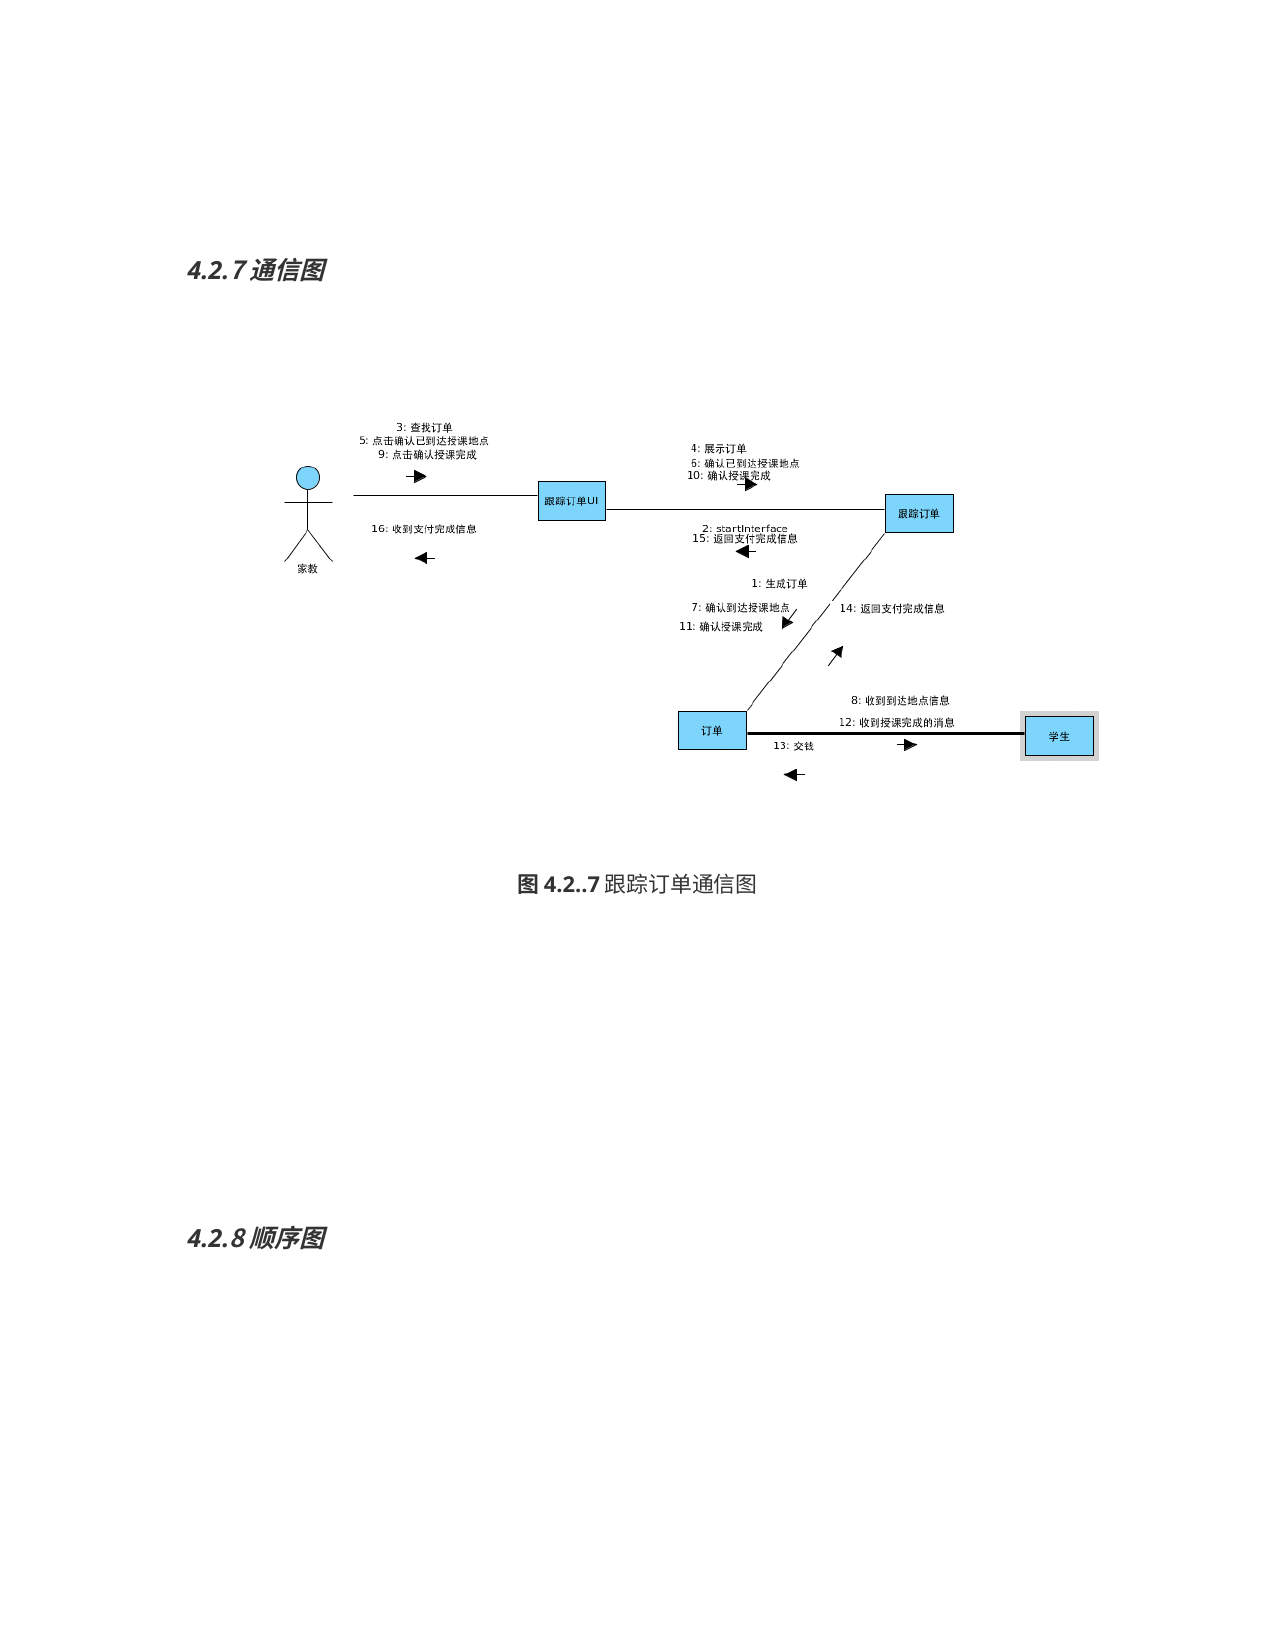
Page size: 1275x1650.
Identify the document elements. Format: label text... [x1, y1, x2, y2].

text 图4.2..7跟踪订单通信图 [187, 866, 1087, 899]
subtitle 4.2.7通信图 [187, 236, 1087, 301]
subtitle 4.2.8顺序图 [187, 1204, 1087, 1269]
